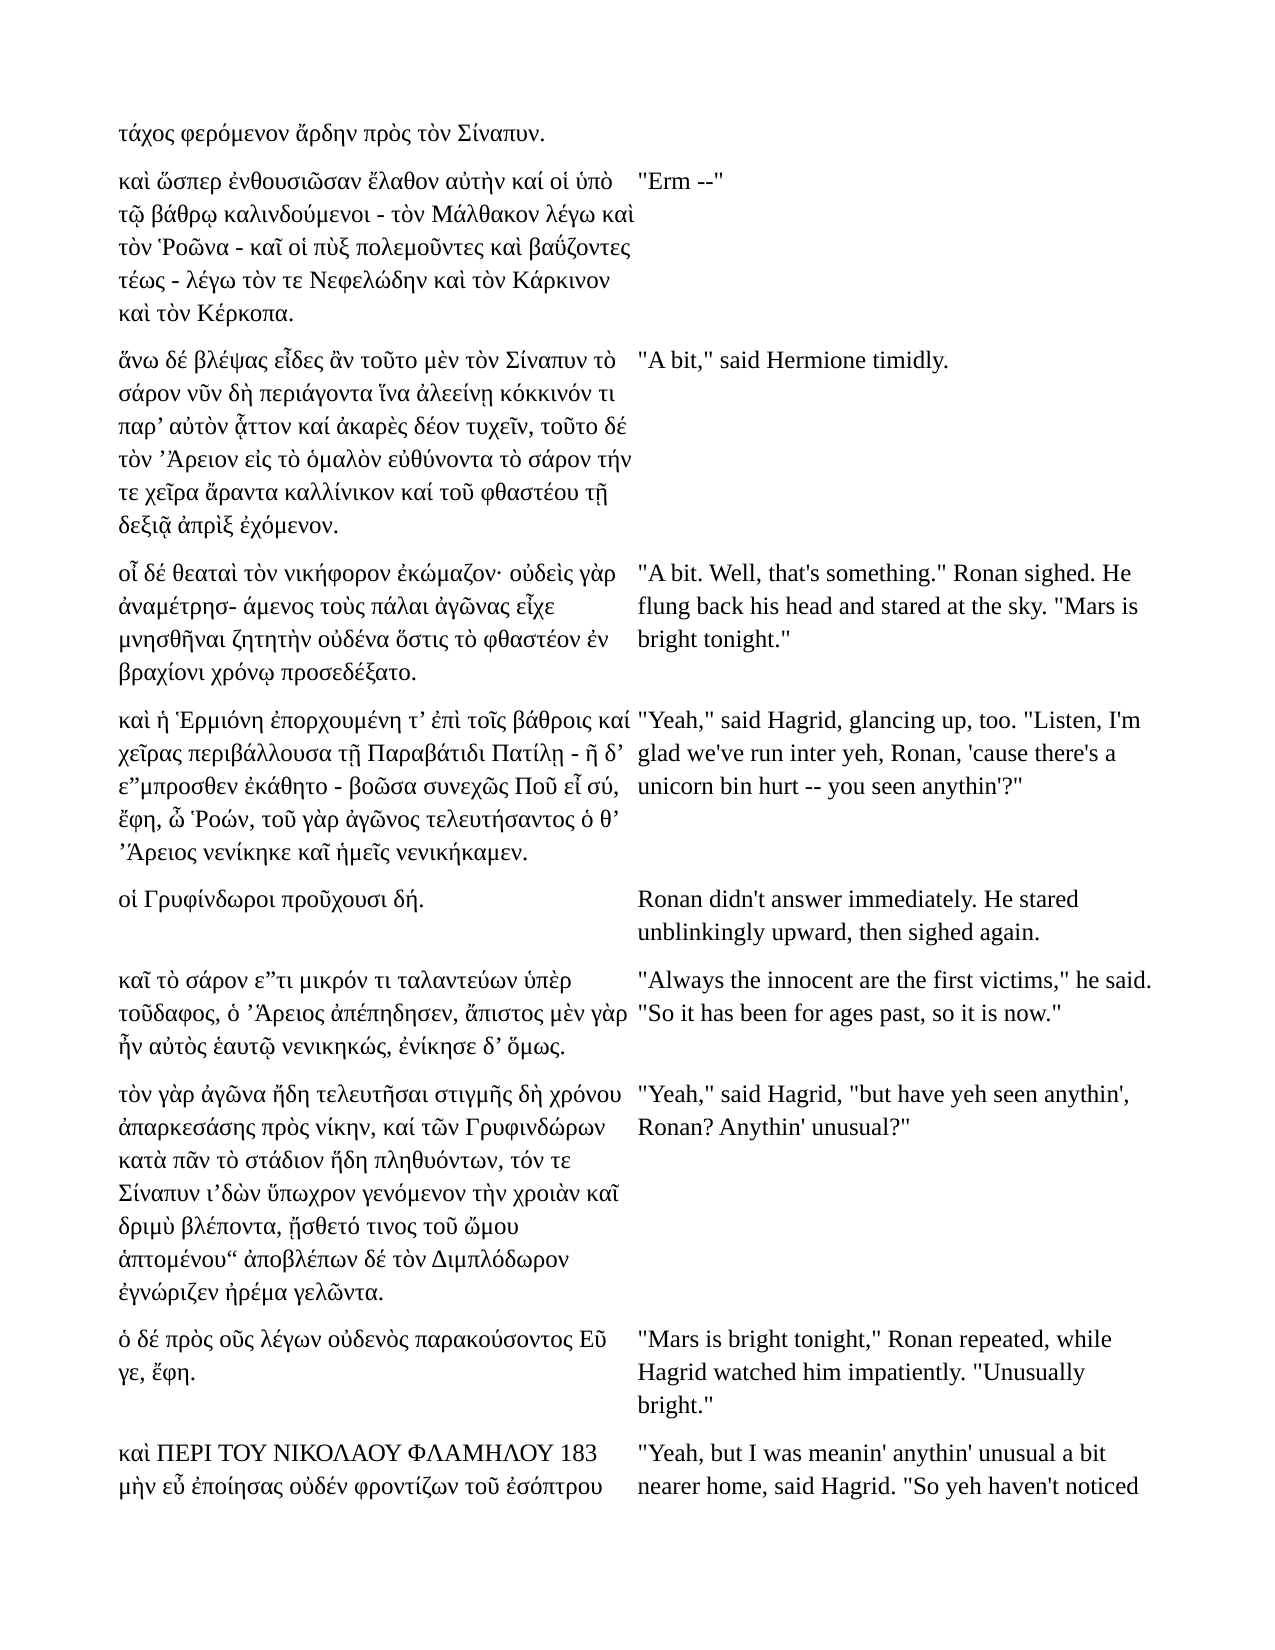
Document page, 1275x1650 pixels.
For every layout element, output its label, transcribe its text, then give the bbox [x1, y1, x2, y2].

table_cell "Erm --" [638, 166, 1157, 345]
table_cell οἱ Γρυφίνδωροι προῦχουσι δή. [118, 885, 637, 965]
table_cell "Yeah, but I was meanin' anythin' unusual a bit nearer home, said Hagrid. "So yeh haven't noticed [638, 1438, 1157, 1500]
table_cell Ronan didn't answer immediately. He stared unblinkingly upward, then sighed again. [638, 885, 1157, 965]
table_cell "A bit," said Hermione timidly. [638, 345, 1157, 558]
table_cell "Always the innocent are the first victims," he said. "So it has been for ages past, so it is now." [638, 965, 1157, 1079]
table_cell "Yeah," said Hagrid, glancing up, too. "Listen, I'm glad we've run inter yeh, Ronan, 'cause there's a unicorn bin hurt -- you seen anythin'?" [638, 705, 1157, 884]
table_cell "Yeah," said Hagrid, "but have yeh seen anythin', Ronan? Anythin' unusual?" [638, 1079, 1157, 1324]
table_cell τὸν γὰρ ἀγῶνα ἤδη τελευτῆσαι στιγμῆς δὴ χρόνου ἀπαρκεσάσης πρὸς νίκην, καί τῶν Γρυφινδώρων κατὰ πᾶν τὸ στάδιον ἥδη πληθυόντων, τόν τε Σίναπυν ι’δὼν ὕπωχρον γενόμενον τὴν χροιὰν καῖ δριμὺ βλέποντα, ᾔσθετό τινος τοῦ ὤμου ἁπτομένου“ ἀποβλέπων δέ τὸν Διμπλόδωρον ἐγνώριζεν ἠρέμα γελῶντα. [118, 1079, 637, 1324]
table_cell "Mars is bright tonight," Ronan repeated, while Hagrid watched him impatiently. "Unusually bright." [638, 1325, 1157, 1438]
table_cell καὶ ὥσπερ ἐνθουσιῶσαν ἔλαθον αὐτὴν καί οἱ ὑπὸ τῷ βάθρῳ καλινδούμενοι - τὸν Μάλθακον λέγω καὶ τὸν Ῥοῶνα - καῖ οἱ πὺξ πολεμοῦντες καὶ βαΰζοντες τέως - λέγω τὸν τε Νεφελώδην καὶ τὸν Κάρκινον καὶ τὸν Κέρκοπα. [118, 166, 637, 345]
table_cell "A bit. Well, that's something." Ronan sighed. He flung back his head and stared at the sky. "Mars is bright tonight." [638, 558, 1157, 705]
table_cell καὶ ἡ Ἑρμιόνη ἐπορχουμένη τ’ ἐπὶ τοῖς βάθροις καί χεῖρας περιβάλλουσα τῇ Παραβάτιδι Πατίλῃ - ῆ δ’ ε”μπροσθεν ἐκάθητο - βοῶσα συνεχῶς Ποῦ εἶ σύ, ἔφη, ὦ Ῥοών, τοῦ γὰρ ἀγῶνος τελευτήσαντος ὁ θ’ ’Άρειος νενίκηκε καῖ ἡμεῖς νενικήκαμεν. [118, 705, 637, 884]
table_cell ἅνω δέ βλέψας εἶδες ἂν τοῦτο μὲν τὸν Σίναπυν τὸ σάρον νῦν δὴ περιάγοντα ἵνα ἀλεείνῃ κόκκινόν τι παρ’ αὐτὸν ᾇττον καί ἀκαρὲς δέον τυχεῖν, τοῦτο δέ τὸν ’Ἀρειον εἰς τὸ ὁμαλὸν εὐθύνοντα τὸ σάρον τήν τε χεῖρα ἄραντα καλλίνικον καί τοῦ φθαστέου τῇ δεξιᾷ ἀπρὶξ ἐχόμενον. [118, 345, 637, 558]
table_cell καῖ τὸ σάρον ε”τι μικρόν τι ταλαντεύων ὑπὲρ τοῦδαφος, ὁ ’Ἁρειος ἀπέπηδησεν, ἄπιστος μὲν γὰρ ἦν αὐτὸς ἑαυτῷ νενικηκώς, ἐνίκησε δ’ ὅμως. [118, 965, 637, 1079]
table_cell τάχος φερόμενον ἄρδην πρὸς τὸν Σίναπυν. [118, 118, 637, 166]
table_cell οἶ δέ θεαταὶ τὸν νικήφορον ἐκώμαζον· οὐδεὶς γὰρ ἀναμέτρησ- άμενος τοὺς πάλαι ἀγῶνας εἶχε μνησθῆναι ζητητὴν οὐδένα ὅστις τὸ φθαστέον ἐν βραχίονι χρόνῳ προσεδέξατο. [118, 558, 637, 705]
table_cell καὶ ΠΕΡΙ ΤΟΥ ΝΙΚΟΛΑΟΥ ΦΛΑΜΗΛΟΥ 183 μὴν εὖ ἐποίησας οὐδέν φροντίζων τοῦ ἐσόπτρου [118, 1438, 637, 1500]
table_cell [638, 118, 1157, 166]
table_cell ὁ δέ πρὸς οῦς λέγων οὐδενὸς παρακούσοντος Εῦ γε, ἔφη. [118, 1325, 637, 1438]
